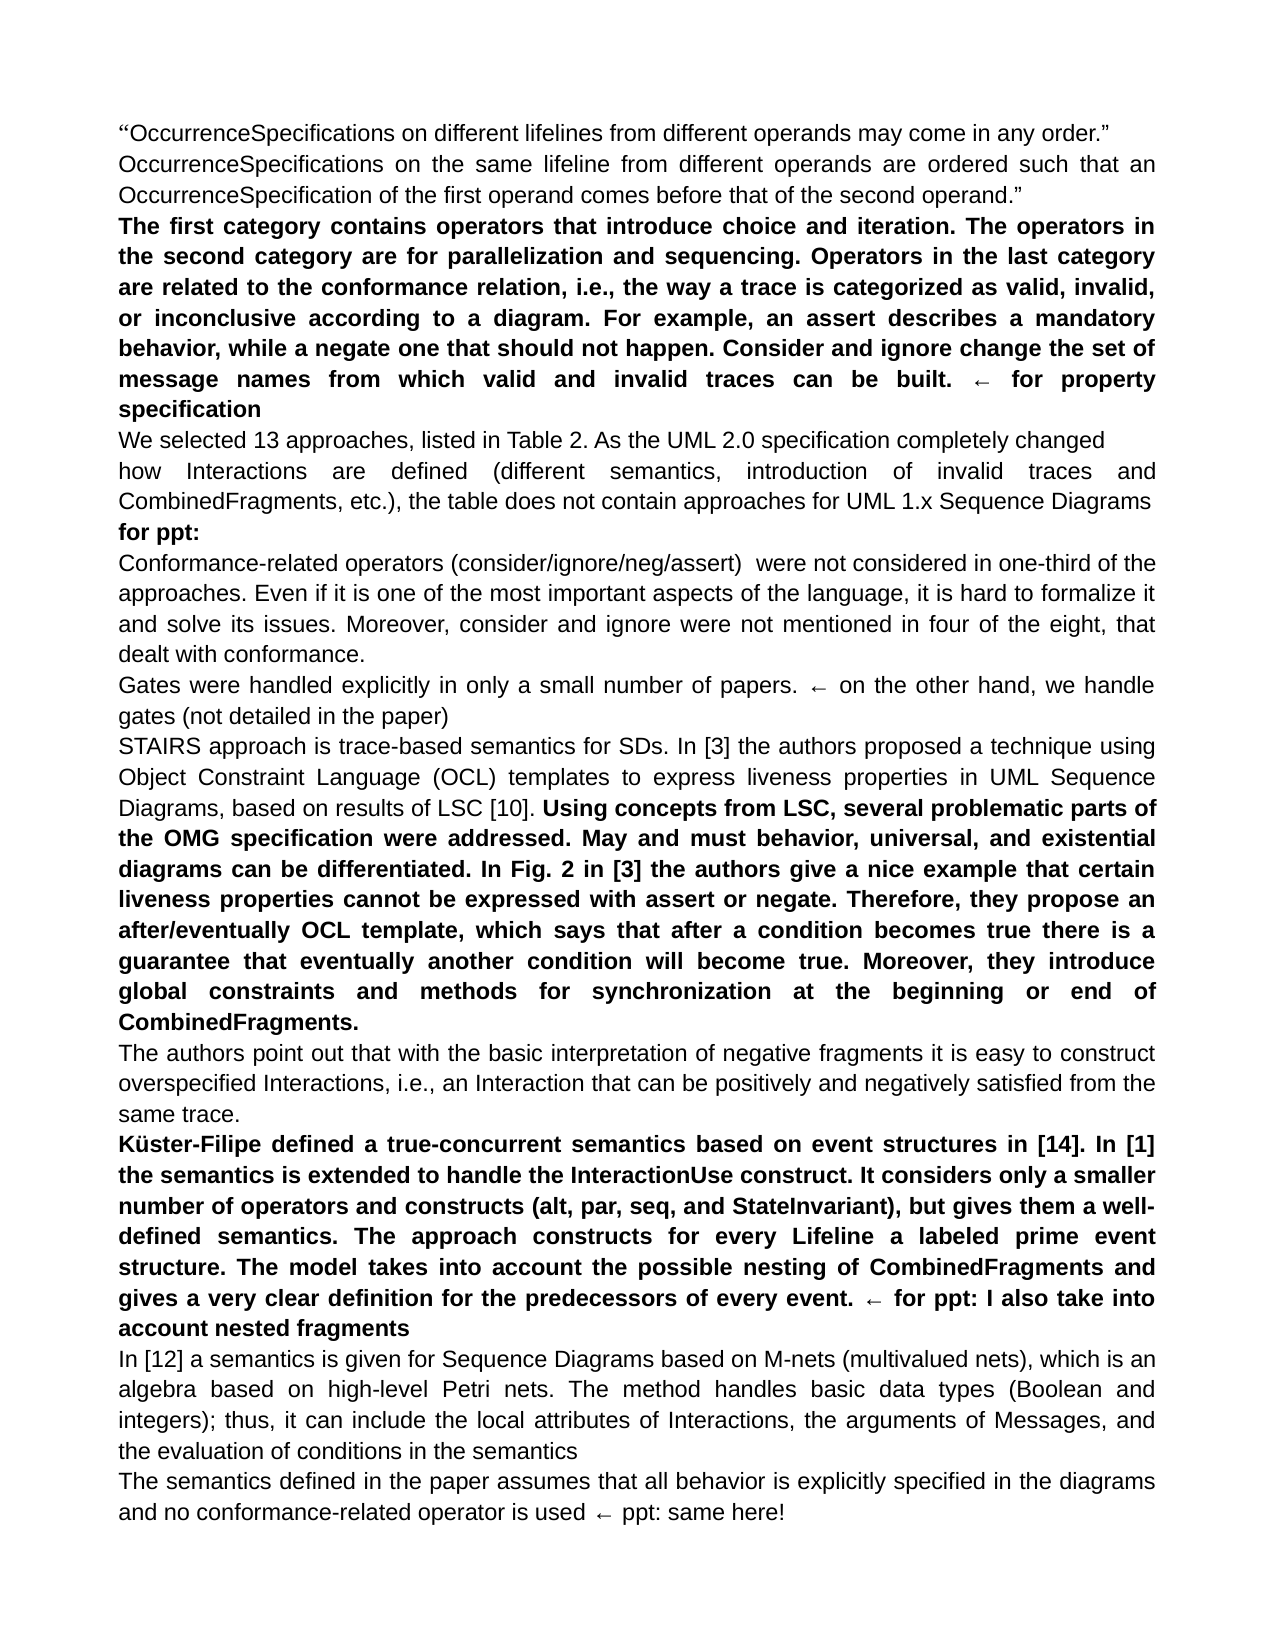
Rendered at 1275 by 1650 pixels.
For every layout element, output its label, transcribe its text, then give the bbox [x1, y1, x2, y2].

text Gates were handled explicitly in only a small number of papers. ← on the other hand, we handle gates (not detailed in the paper) [118, 671, 1157, 729]
text The authors point out that with the basic interpretation of negative fragments it is easy to construct overspecified Interactions, i.e., an Interaction that can be positively and negatively satisfied from the same trace. [118, 1039, 1157, 1127]
text Conformance-related operators (consider/ignore/neg/assert) were not considered in one-third of the approaches. Even if it is one of the most important aspects of the language, it is hard to formalize it and solve its issues. Moreover, consider and ignore were not mentioned in four of the eight, that dealt with conformance. [118, 549, 1157, 668]
text We selected 13 approaches, listed in Table 2. As the UML 2.0 specification completely changed [118, 426, 1157, 453]
text In [12] a semantics is given for Sequence Diagrams based on M-nets (multivalued nets), which is an algebra based on high-level Petri nets. The method handles basic data types (Boolean and integers); thus, it can include the local attributes of Interactions, the arguments of Messages, and the evaluation of conditions in the semantics [118, 1345, 1157, 1464]
text “OccurrenceSpecifications on different lifelines from different operands may come in any order.” [118, 118, 1157, 147]
text for ppt: [118, 518, 1157, 545]
text Küster-Filipe defined a true-concurrent semantics based on event structures in [14]. In [1] the semantics is extended to handle the InteractionUse construct. It considers only a smaller number of operators and constructs (alt, par, seq, and StateInvariant), but gives them a well-defined semantics. The approach constructs for every Lifeline a labeled prime event structure. The model takes into account the possible nesting of CombinedFragments and gives a very clear definition for the predecessors of every event. ← for ppt: I also take into account nested fragments [118, 1131, 1157, 1341]
text The first category contains operators that introduce choice and iteration. The operators in the second category are for parallelization and sequencing. Operators in the last category are related to the conformance relation, i.e., the way a trace is categorized as valid, invalid, or inconclusive according to a diagram. For example, an assert describes a mandatory behavior, while a negate one that should not happen. Consider and ignore change the set of message names from which valid and invalid traces can be built. ← for property specification [118, 212, 1157, 423]
text STAIRS approach is trace-based semantics for SDs. In [3] the authors proposed a technique using Object Constraint Language (OCL) templates to express liveness properties in UML Sequence Diagrams, based on results of LSC [10]. Using concepts from LSC, several problematic parts of the OMG specification were addressed. May and must behavior, universal, and existential diagrams can be differentiated. In Fig. 2 in [3] the authors give a nice example that certain liveness properties cannot be expressed with assert or negate. Therefore, they propose an after/eventually OCL template, which says that after a condition becomes true there is a guarantee that eventually another condition will become true. Moreover, they introduce global constraints and methods for synchronization at the beginning or end of CombinedFragments. [118, 733, 1157, 1035]
text how Interactions are defined (different semantics, introduction of invalid traces and CombinedFragments, etc.), the table does not contain approaches for UML 1.x Sequence Diagrams [118, 457, 1157, 514]
text The semantics defined in the paper assumes that all behavior is explicitly specified in the diagrams and no conformance-related operator is used ← ppt: same here! [118, 1468, 1157, 1525]
text OccurrenceSpecifications on the same lifeline from different operands are ordered such that an OccurrenceSpecification of the first operand comes before that of the second operand.” [118, 151, 1157, 208]
